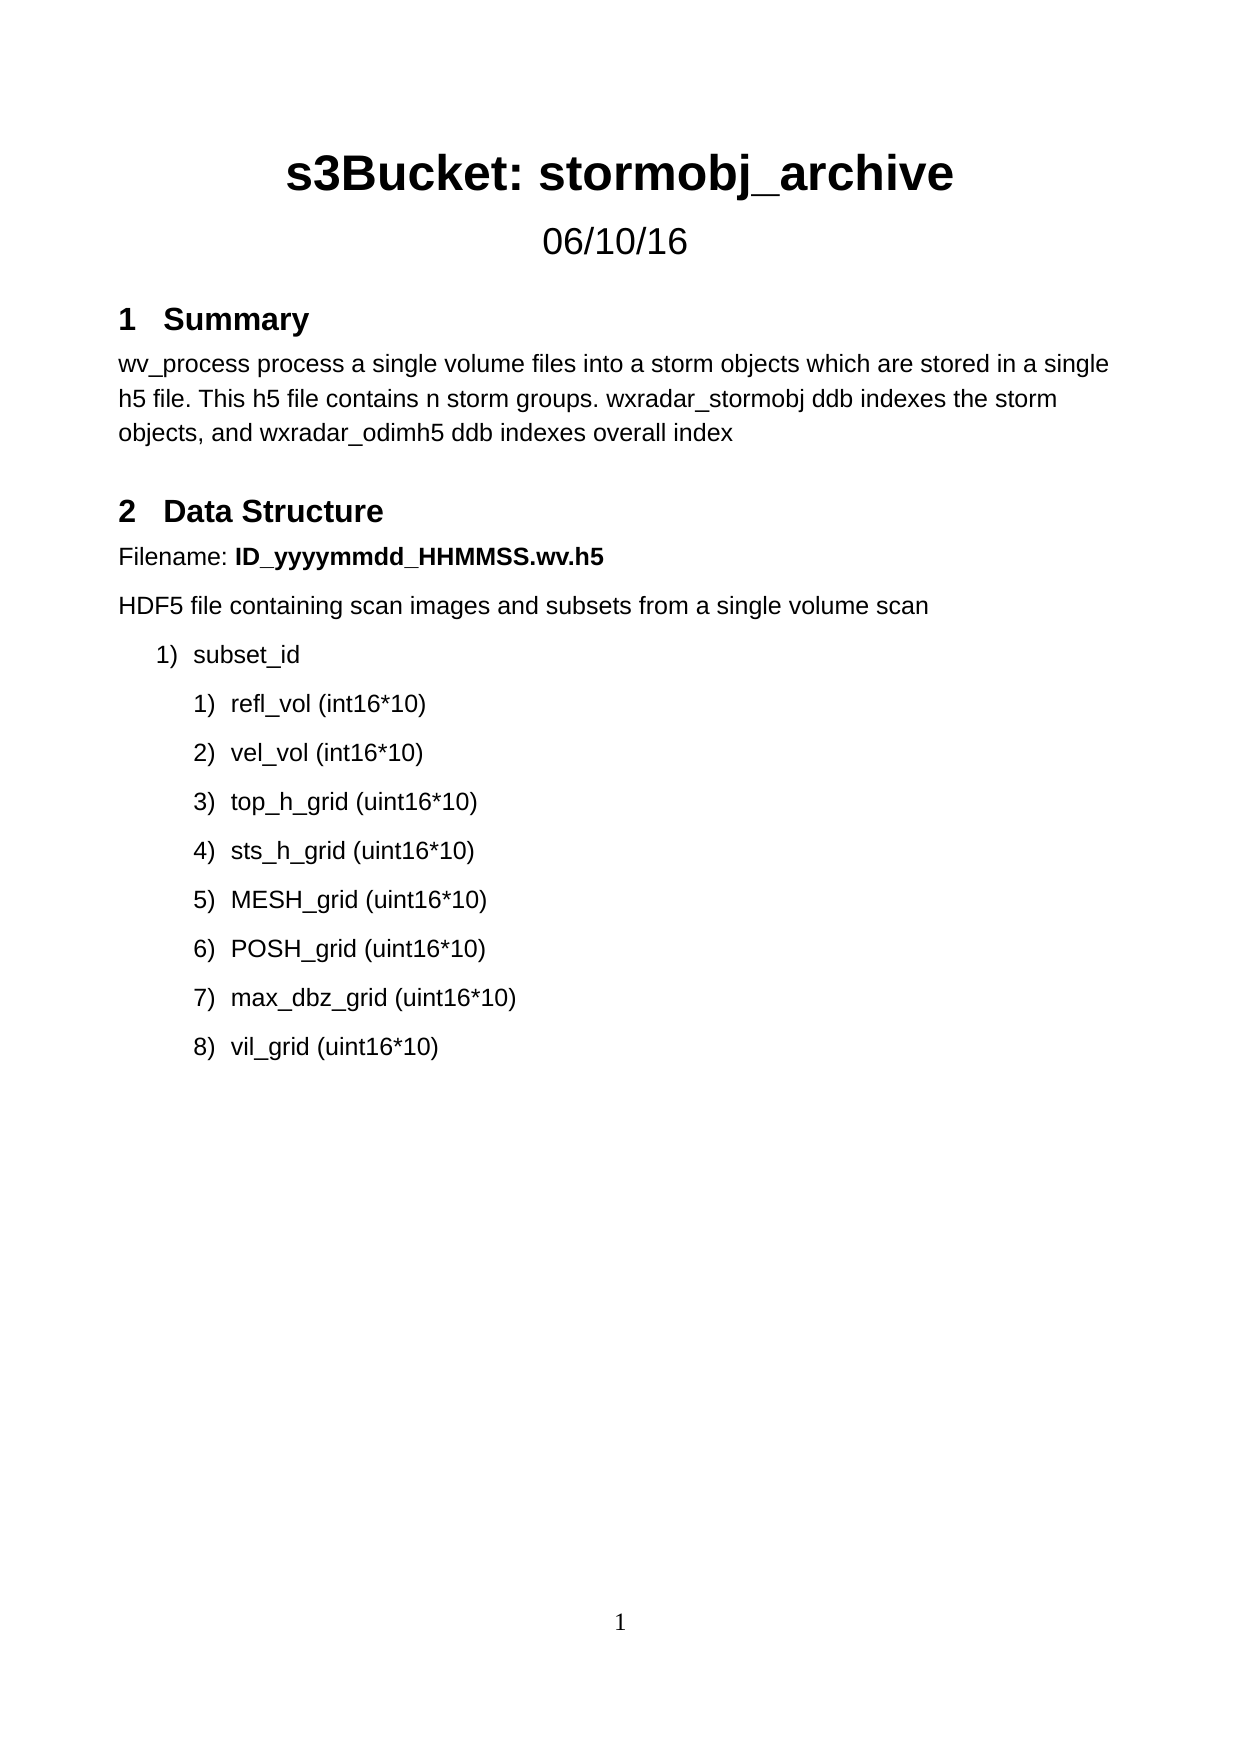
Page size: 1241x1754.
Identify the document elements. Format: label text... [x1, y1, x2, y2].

list max_dbz_grid (uint16*10) [193, 983, 1122, 1012]
list vel_vol (int16*10) [193, 738, 1122, 767]
list MESH_grid (uint16*10) [193, 885, 1122, 914]
list top_h_grid (uint16*10) [193, 787, 1122, 816]
text wv_process process a single volume files into a storm objects which are stored in a single h5 file. This h5 file contains n storm groups. wxradar_stormobj ddb indexes the storm objects, and wxradar_odimh5 ddb indexes overall index [118, 349, 1122, 447]
subtitle Data Structure [118, 492, 1122, 529]
list POSH_grid (uint16*10) [193, 934, 1122, 963]
text Filename: ID_yyyymmdd_HHMMSS.wv.h5 [118, 542, 1122, 571]
list subset_id [156, 640, 1122, 669]
list refl_vol (int16*10) [193, 689, 1122, 718]
title s3Bucket: stormobj_archive [118, 143, 1122, 201]
subtitle Summary [118, 300, 1122, 337]
subtitle 06/10/16 [118, 219, 1122, 262]
list sts_h_grid (uint16*10) [193, 836, 1122, 865]
list vil_grid (uint16*10) [193, 1032, 1122, 1061]
text HDF5 file containing scan images and subsets from a single volume scan [118, 591, 1122, 619]
